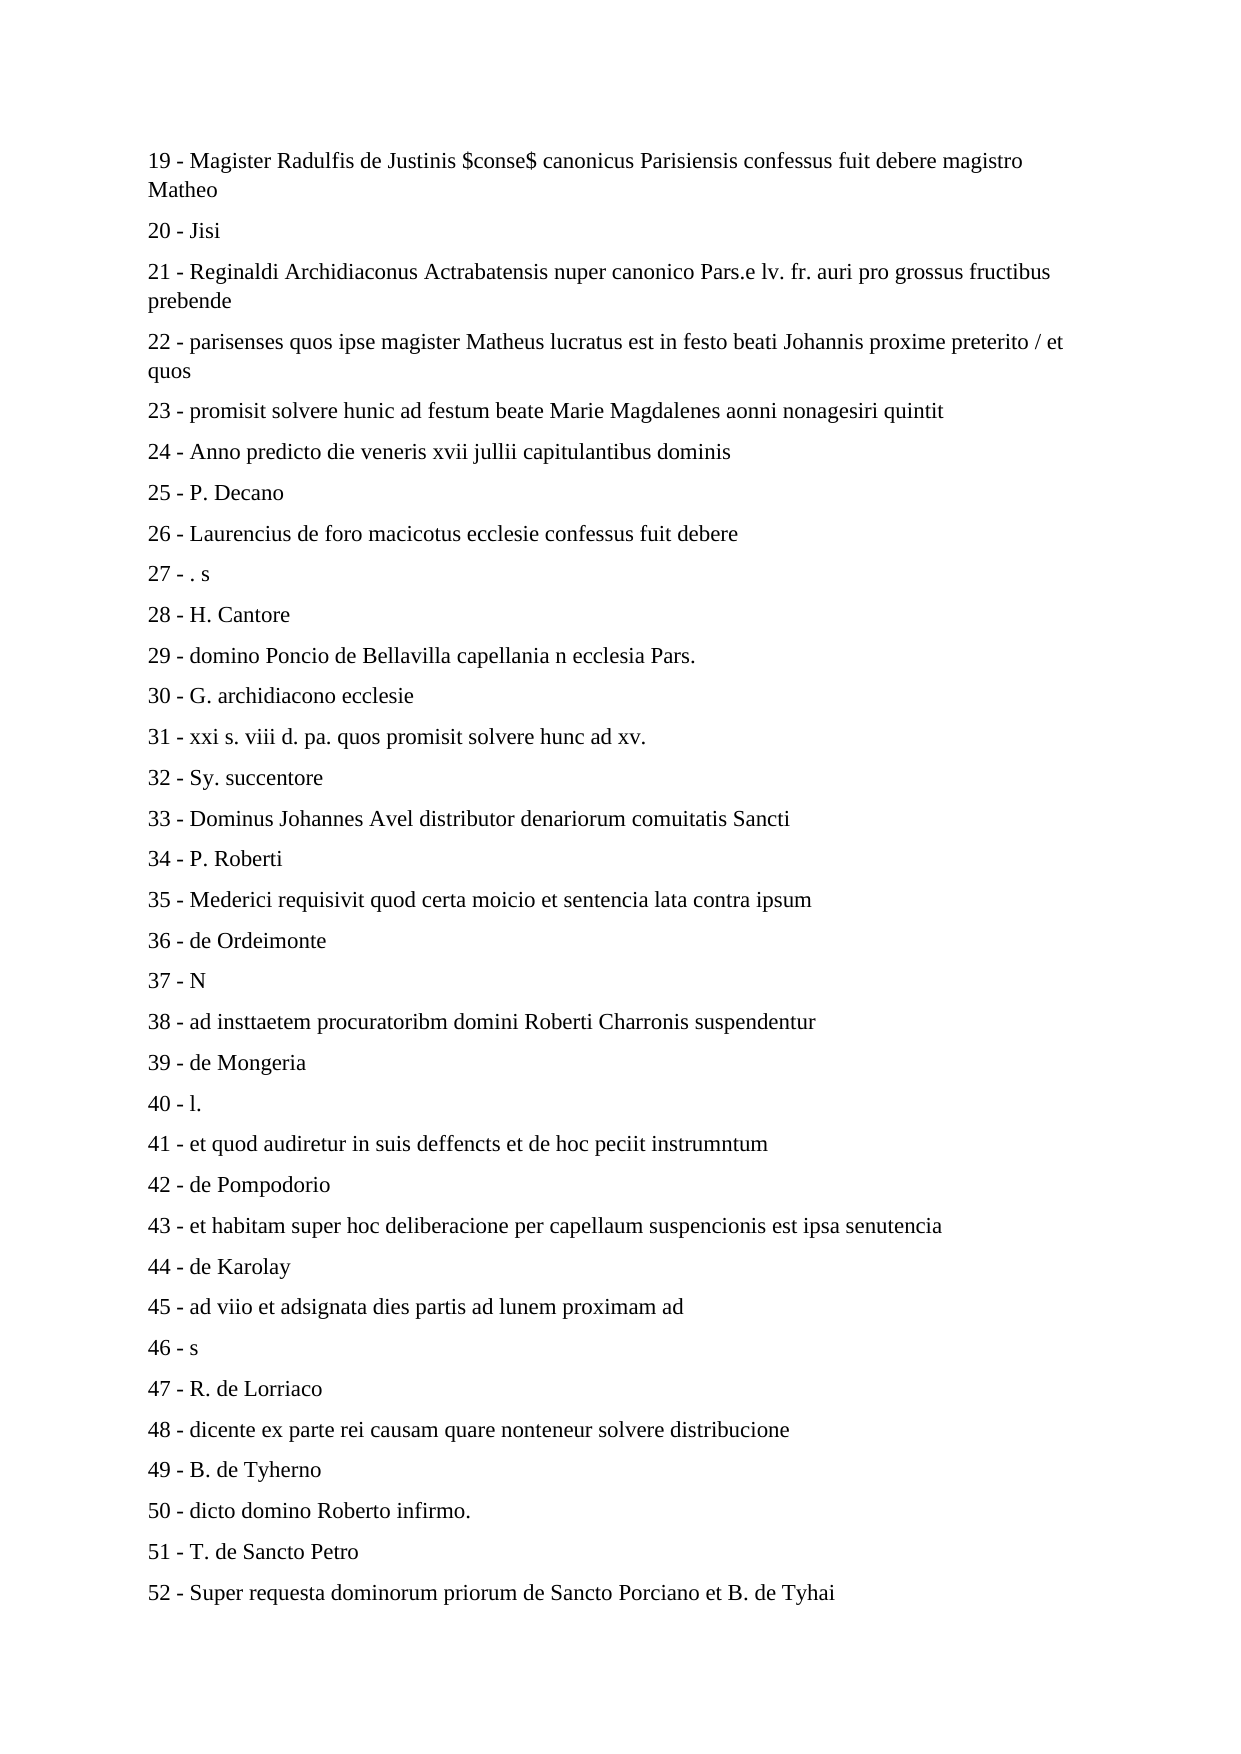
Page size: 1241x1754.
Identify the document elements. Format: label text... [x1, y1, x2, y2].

text 44 - de Karolay [148, 1253, 1093, 1279]
text 47 - R. de Lorriaco [148, 1375, 1093, 1401]
text 48 - dicente ex parte rei causam quare nonteneur solvere distribucione [148, 1416, 1093, 1442]
text 30 - G. archidiacono ecclesie [148, 682, 1093, 709]
text 24 - Anno predicto die veneris xvii jullii capitulantibus dominis [148, 438, 1093, 464]
text 32 - Sy. succentore [148, 764, 1093, 790]
text 51 - T. de Sancto Petro [148, 1538, 1093, 1564]
text 20 - Jisi [148, 217, 1093, 244]
text 31 - xxi s. viii d. pa. quos promisit solvere hunc ad xv. [148, 723, 1093, 749]
text 41 - et quod audiretur in suis deffencts et de hoc peciit instrumntum [148, 1131, 1093, 1157]
text 36 - de Ordeimonte [148, 927, 1093, 953]
text 52 - Super requesta dominorum priorum de Sancto Porciano et B. de Tyhai [148, 1578, 1093, 1605]
text 21 - Reginaldi Archidiaconus Actrabatensis nuper canonico Pars.e lv. fr. auri pro grossus fructibus prebende [148, 258, 1093, 313]
text 19 - Magister Radulfis de Justinis $conse$ canonicus Parisiensis confessus fuit debere magistro Matheo [148, 148, 1093, 203]
text 37 - N [148, 968, 1093, 994]
text 46 - s [148, 1334, 1093, 1361]
text 25 - P. Decano [148, 479, 1093, 505]
text 23 - promisit solvere hunic ad festum beate Marie Magdalenes aonni nonagesiri quintit [148, 397, 1093, 424]
text 28 - H. Cantore [148, 601, 1093, 627]
text 26 - Laurencius de foro macicotus ecclesie confessus fuit debere [148, 519, 1093, 546]
text 38 - ad insttaetem procuratoribm domini Roberti Charronis suspendentur [148, 1008, 1093, 1035]
text 50 - dicto domino Roberto infirmo. [148, 1497, 1093, 1523]
text 22 - parisenses quos ipse magister Matheus lucratus est in festo beati Johannis proxime preterito / et quos [148, 328, 1093, 383]
text 49 - B. de Tyherno [148, 1456, 1093, 1483]
text 33 - Dominus Johannes Avel distributor denariorum comuitatis Sancti [148, 805, 1093, 831]
text 29 - domino Poncio de Bellavilla capellania n ecclesia Pars. [148, 642, 1093, 668]
text 39 - de Mongeria [148, 1049, 1093, 1075]
text 35 - Mederici requisivit quod certa moicio et sentencia lata contra ipsum [148, 886, 1093, 912]
text 43 - et habitam super hoc deliberacione per capellaum suspencionis est ipsa senutencia [148, 1212, 1093, 1238]
text 34 - P. Roberti [148, 845, 1093, 872]
text 40 - l. [148, 1090, 1093, 1116]
text 27 - . s [148, 560, 1093, 587]
text 45 - ad viio et adsignata dies partis ad lunem proximam ad [148, 1293, 1093, 1320]
text 42 - de Pompodorio [148, 1171, 1093, 1198]
